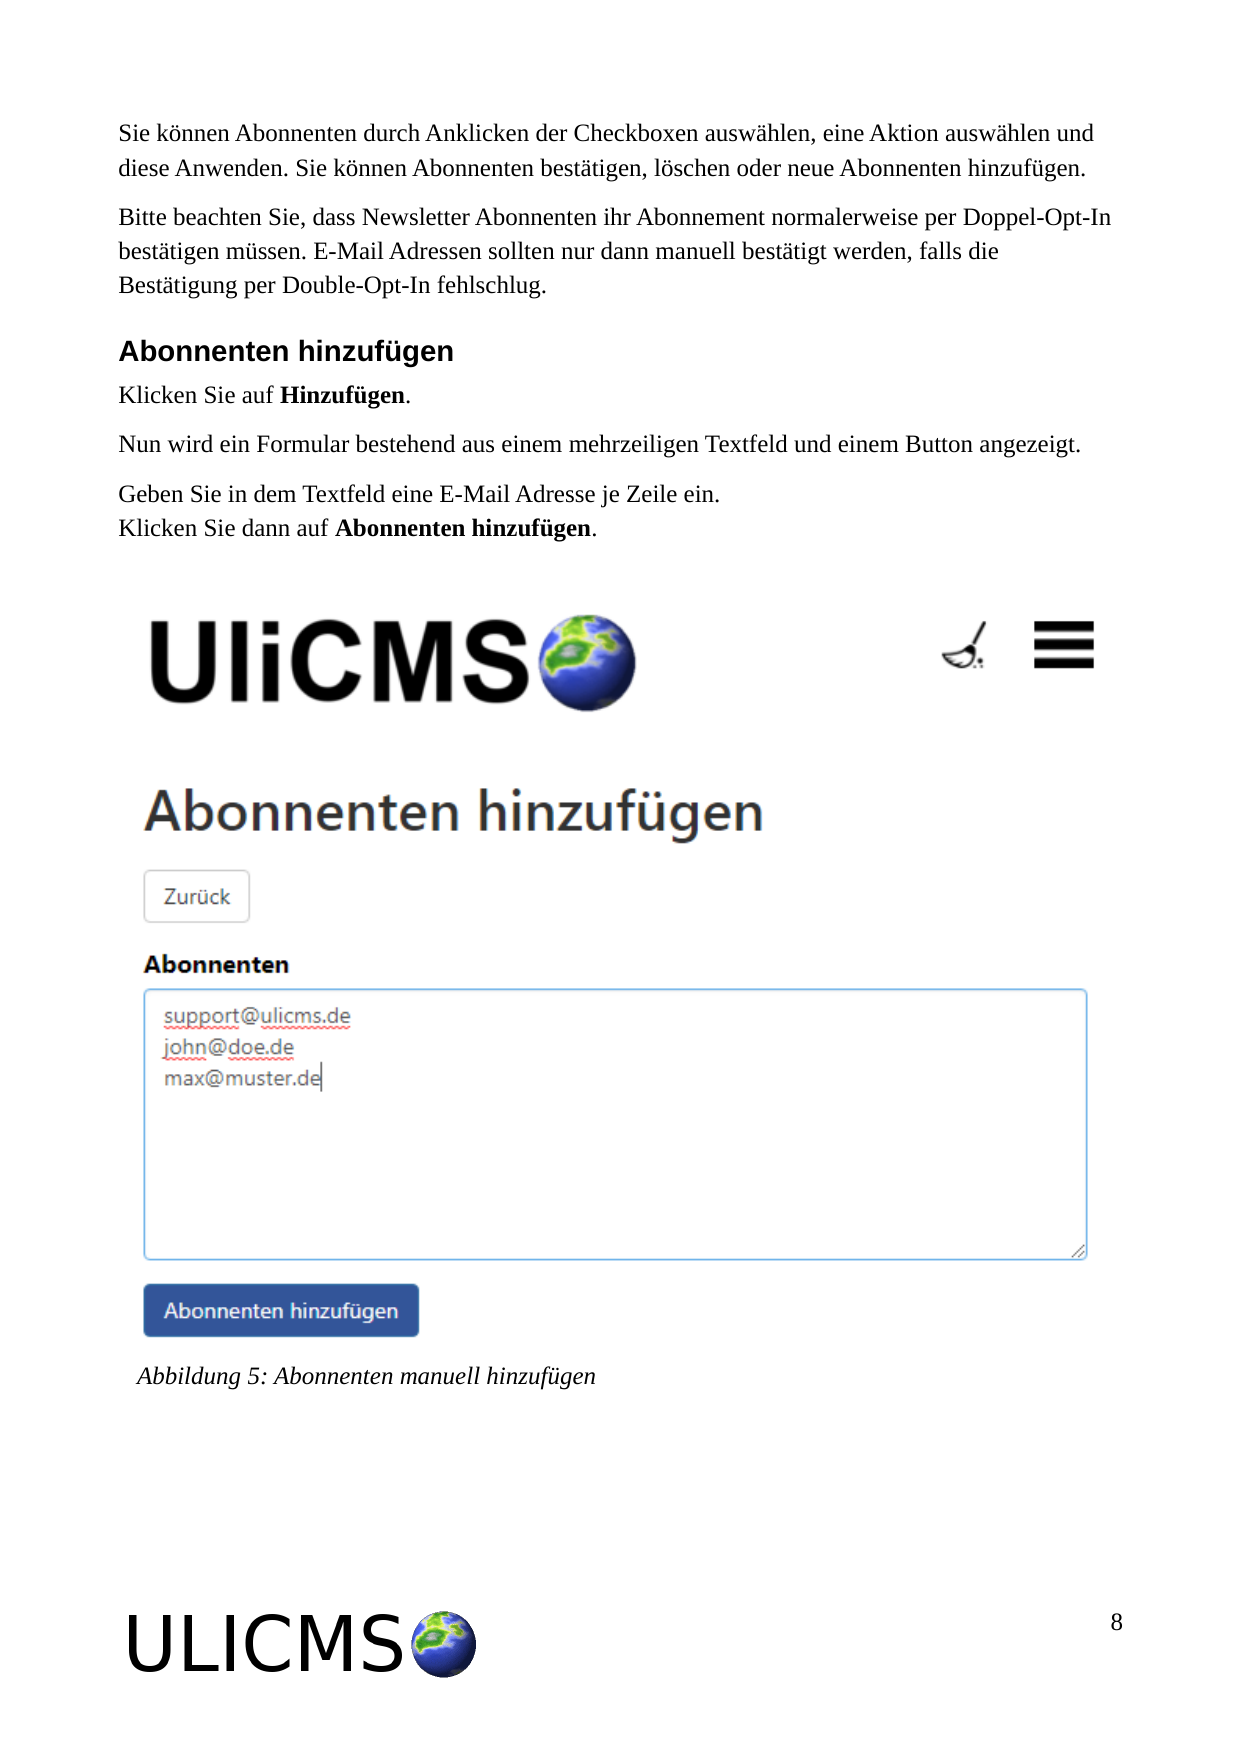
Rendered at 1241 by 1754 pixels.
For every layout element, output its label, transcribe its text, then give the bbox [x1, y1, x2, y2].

picture [136, 609, 1104, 1356]
text Geben Sie in dem Textfeld eine E-Mail Adresse je Zeile ein. Klicken Sie dann auf Abonnenten hinzufügen. [118, 479, 1123, 576]
text Sie können Abonnenten durch Anklicken der Checkboxen auswählen, eine Aktion auswählen und diese Anwenden. Sie können Abonnenten bestätigen, löschen oder neue Abonnenten hinzufügen. [118, 118, 1123, 181]
subtitle Abonnenten hinzufügen [118, 334, 1123, 368]
picture [118, 1607, 479, 1681]
text Klicken Sie auf Hinzufügen. [118, 381, 1123, 409]
text Abbildung 5: Abonnenten manuell hinzufügen [137, 1356, 1104, 1390]
text Nun wird ein Formular bestehend aus einem mehrzeiligen Textfeld und einem Button angezeigt. [118, 429, 1123, 458]
text Bitte beachten Sie, dass Newsletter Abonnenten ihr Abonnement normalerweise per Doppel-Opt-In bestätigen müssen. E-Mail Adressen sollten nur dann manuell bestätigt werden, falls die Bestätigung per Double-Opt-In fehlschlug. [118, 202, 1123, 299]
